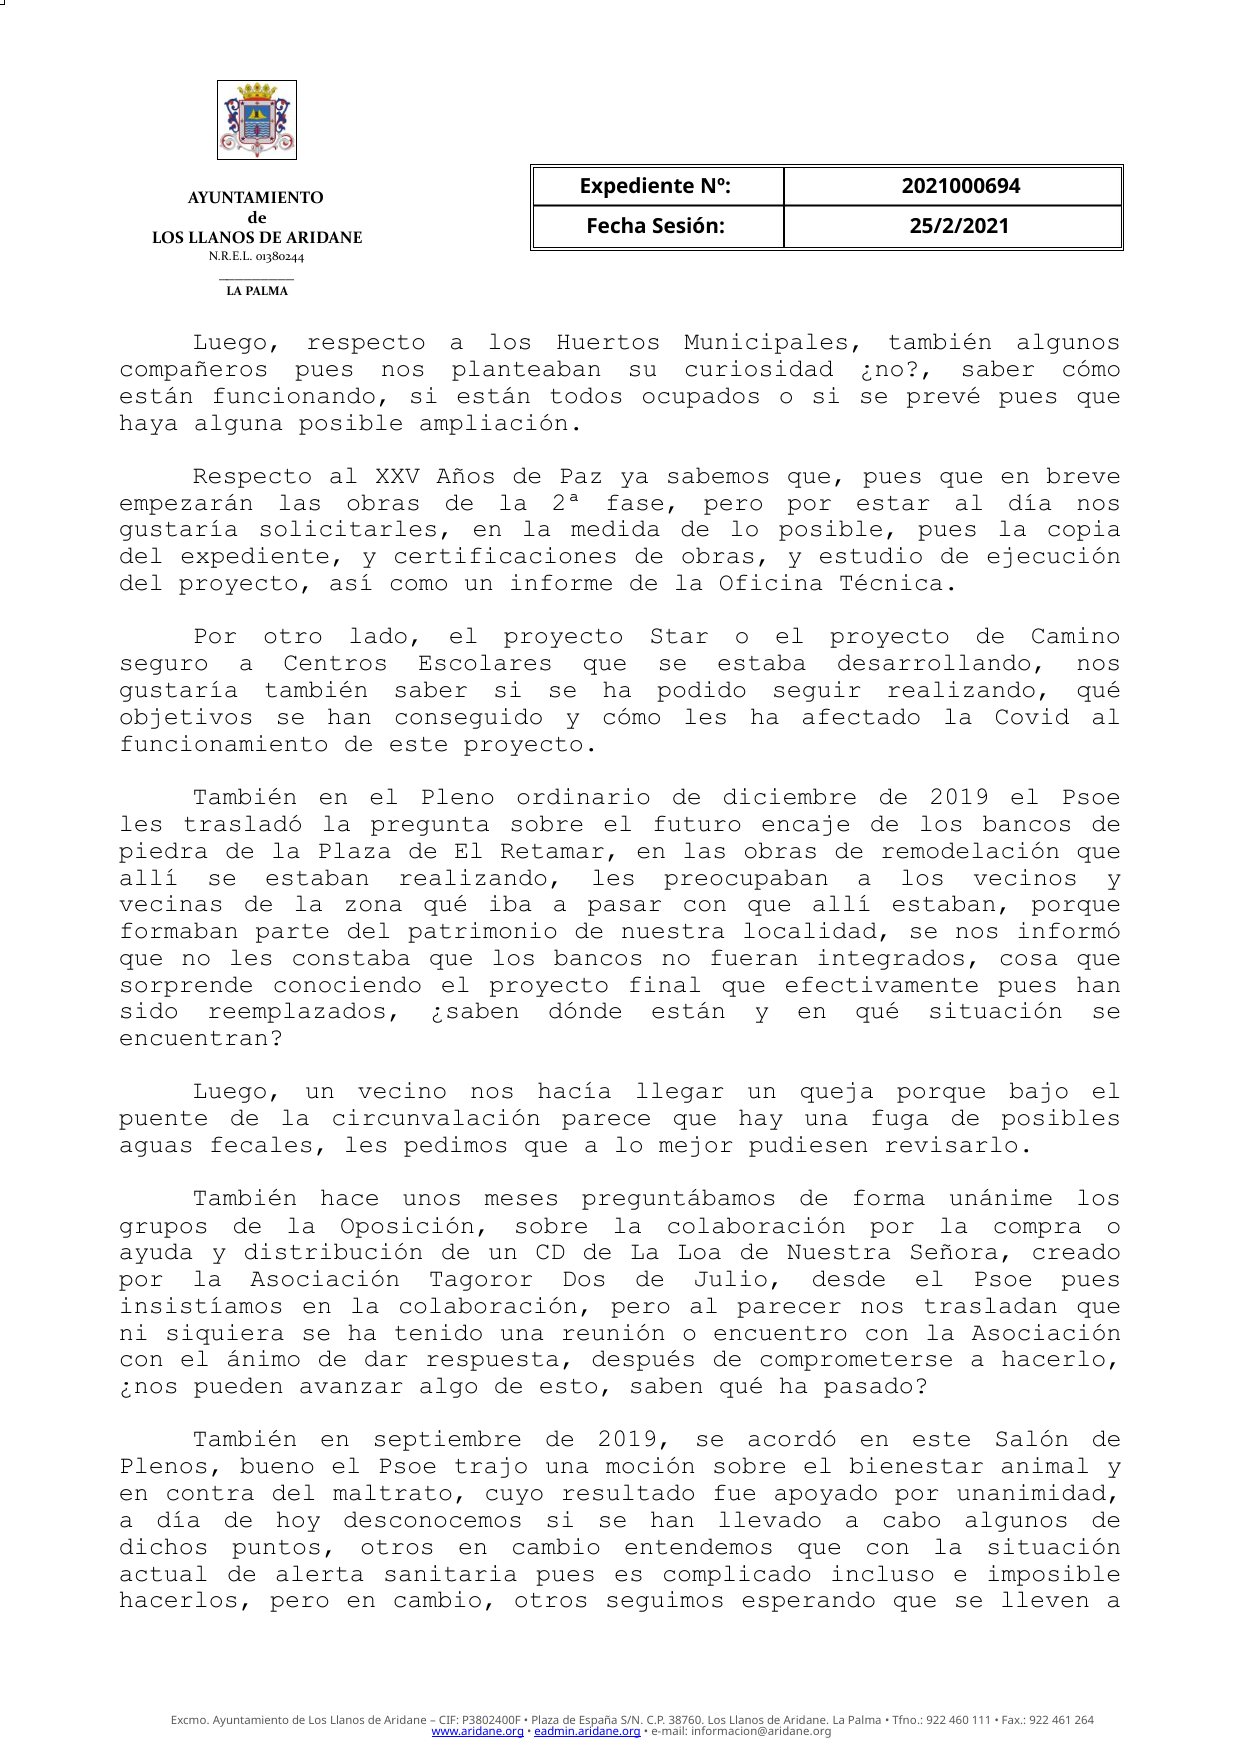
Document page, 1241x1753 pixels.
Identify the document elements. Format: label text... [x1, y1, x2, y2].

text actual de alerta sanitaria pues es complicado incluso e imposible [119, 1560, 1146, 1586]
text les trasladó la pregunta sobre el futuro encaje de los bancos de [119, 810, 1146, 837]
text que no les constaba que los bancos no fueran integrados, cosa que [119, 944, 1146, 971]
text Luego, respecto a los Huertos Municipales, también algunos [192, 327, 1146, 355]
text ayuda y distribución de un CD de La Loa de Nuestra Señora, creado [119, 1238, 1146, 1265]
text Respecto al XXV Años de Paz ya sabemos que, pues que en breve [192, 460, 1146, 489]
text 25/2/2021 [909, 214, 1059, 239]
text sido reemplazados, ¿saben dónde están y en qué situación se [119, 997, 1146, 1024]
text compañeros pues nos planteaban su curiosidad ¿no?, saber cómo [119, 355, 1146, 382]
text Plenos, bueno el Psoe trajo una moción sobre el bienestar animal y [119, 1451, 1146, 1479]
text También en septiembre de 2019, se acordó en este Salón de [192, 1424, 1146, 1451]
text allí se estaban realizando, les preocupaban a los vecinos y [119, 863, 1146, 890]
text a día de hoy desconocemos si se han llevado a cabo algunos de [119, 1506, 1146, 1533]
text 2021000694 [902, 173, 1059, 198]
text funcionamiento de este proyecto. [119, 730, 1146, 757]
text _ [219, 266, 226, 279]
picture [218, 81, 296, 159]
text Luego, un vecino nos hacía llegar un queja porque bajo el [192, 1076, 1146, 1104]
picture [531, 165, 1123, 250]
text del proyecto, así como un informe de la Oficina Técnica. [119, 569, 1146, 596]
text empezarán las obras de la 2ª fase, pero por estar al día nos [119, 489, 1146, 516]
text hacerlos, pero en cambio, otros seguimos esperando que se lleven a [119, 1586, 1146, 1613]
text insistíamos en la colaboración, pero al parecer nos trasladan que [119, 1292, 1146, 1319]
text encuentran? [119, 1024, 1146, 1051]
text ¿nos pueden avanzar algo de esto, saben qué ha pasado? [119, 1371, 954, 1399]
text Excmo. Ayuntamiento de Los Llanos de Aridane – CIF: P3802400F • Plaza de España S/N. C.P. 38760. Los Llanos de Aridane. La Palma • Tfno.: 922 460 111 • Fax.: 922 461 264 [171, 1713, 1095, 1727]
text N.R.E.L. 01380244 [208, 250, 327, 262]
text www.aridane.org • eadmin.aridane.org • e-mail: informacion@aridane.org [431, 1724, 834, 1738]
text LA PALMA [226, 286, 317, 298]
text gustaría solicitarles, en la medida de lo posible, pues la copia [119, 516, 1146, 542]
text haya alguna posible ampliación. [119, 408, 1146, 435]
text de [247, 210, 387, 227]
text están funcionando, si están todos ocupados o si se prevé pues que [119, 382, 1146, 408]
text sorprende conociendo el proyecto final que efectivamente pues han [119, 971, 1146, 997]
text También en el Pleno ordinario de diciembre de 2019 el Psoe [192, 782, 1146, 810]
text seguro a Centros Escolares que se estaba desarrollando, nos [119, 649, 1146, 676]
text vecinas de la zona qué iba a pasar con que allí estaban, porque [119, 890, 1146, 917]
text aguas fecales, les pedimos que a lo mejor pudiesen revisarlo. [119, 1131, 1146, 1158]
text ________ [226, 266, 317, 282]
text gustaría también saber si se ha podido seguir realizando, qué [119, 676, 1146, 703]
text dichos puntos, otros en cambio entendemos que con la situación [119, 1533, 1146, 1560]
text AYUNTAMIENTO [188, 190, 387, 207]
text Fecha Sesión: [586, 214, 761, 239]
text en contra del maltrato, cuyo resultado fue apoyado por unanimidad, [119, 1479, 1146, 1506]
text puente de la circunvalación parece que hay una fuga de posibles [119, 1104, 1146, 1131]
text grupos de la Oposición, sobre la colaboración por la compra o [119, 1212, 1146, 1238]
text piedra de la Plaza de El Retamar, en las obras de remodelación que [119, 837, 1146, 863]
text por la Asociación Tagoror Dos de Julio, desde el Psoe pues [119, 1265, 1146, 1292]
text LOS LLANOS DE ARIDANE [152, 230, 387, 247]
text Por otro lado, el proyecto Star o el proyecto de Camino [192, 621, 1146, 649]
text con el ánimo de dar respuesta, después de comprometerse a hacerlo, [119, 1345, 1146, 1372]
text También hace unos meses preguntábamos de forma unánime los [192, 1183, 1146, 1212]
text objetivos se han conseguido y cómo les ha afectado la Covid al [119, 703, 1146, 730]
text del expediente, y certificaciones de obras, y estudio de ejecución [119, 542, 1146, 569]
text _ [317, 266, 327, 282]
text Expediente Nº: [579, 173, 761, 198]
text formaban parte del patrimonio de nuestra localidad, se nos informó [119, 917, 1146, 944]
text ni siquiera se ha tenido una reunión o encuentro con la Asociación [119, 1319, 1146, 1345]
